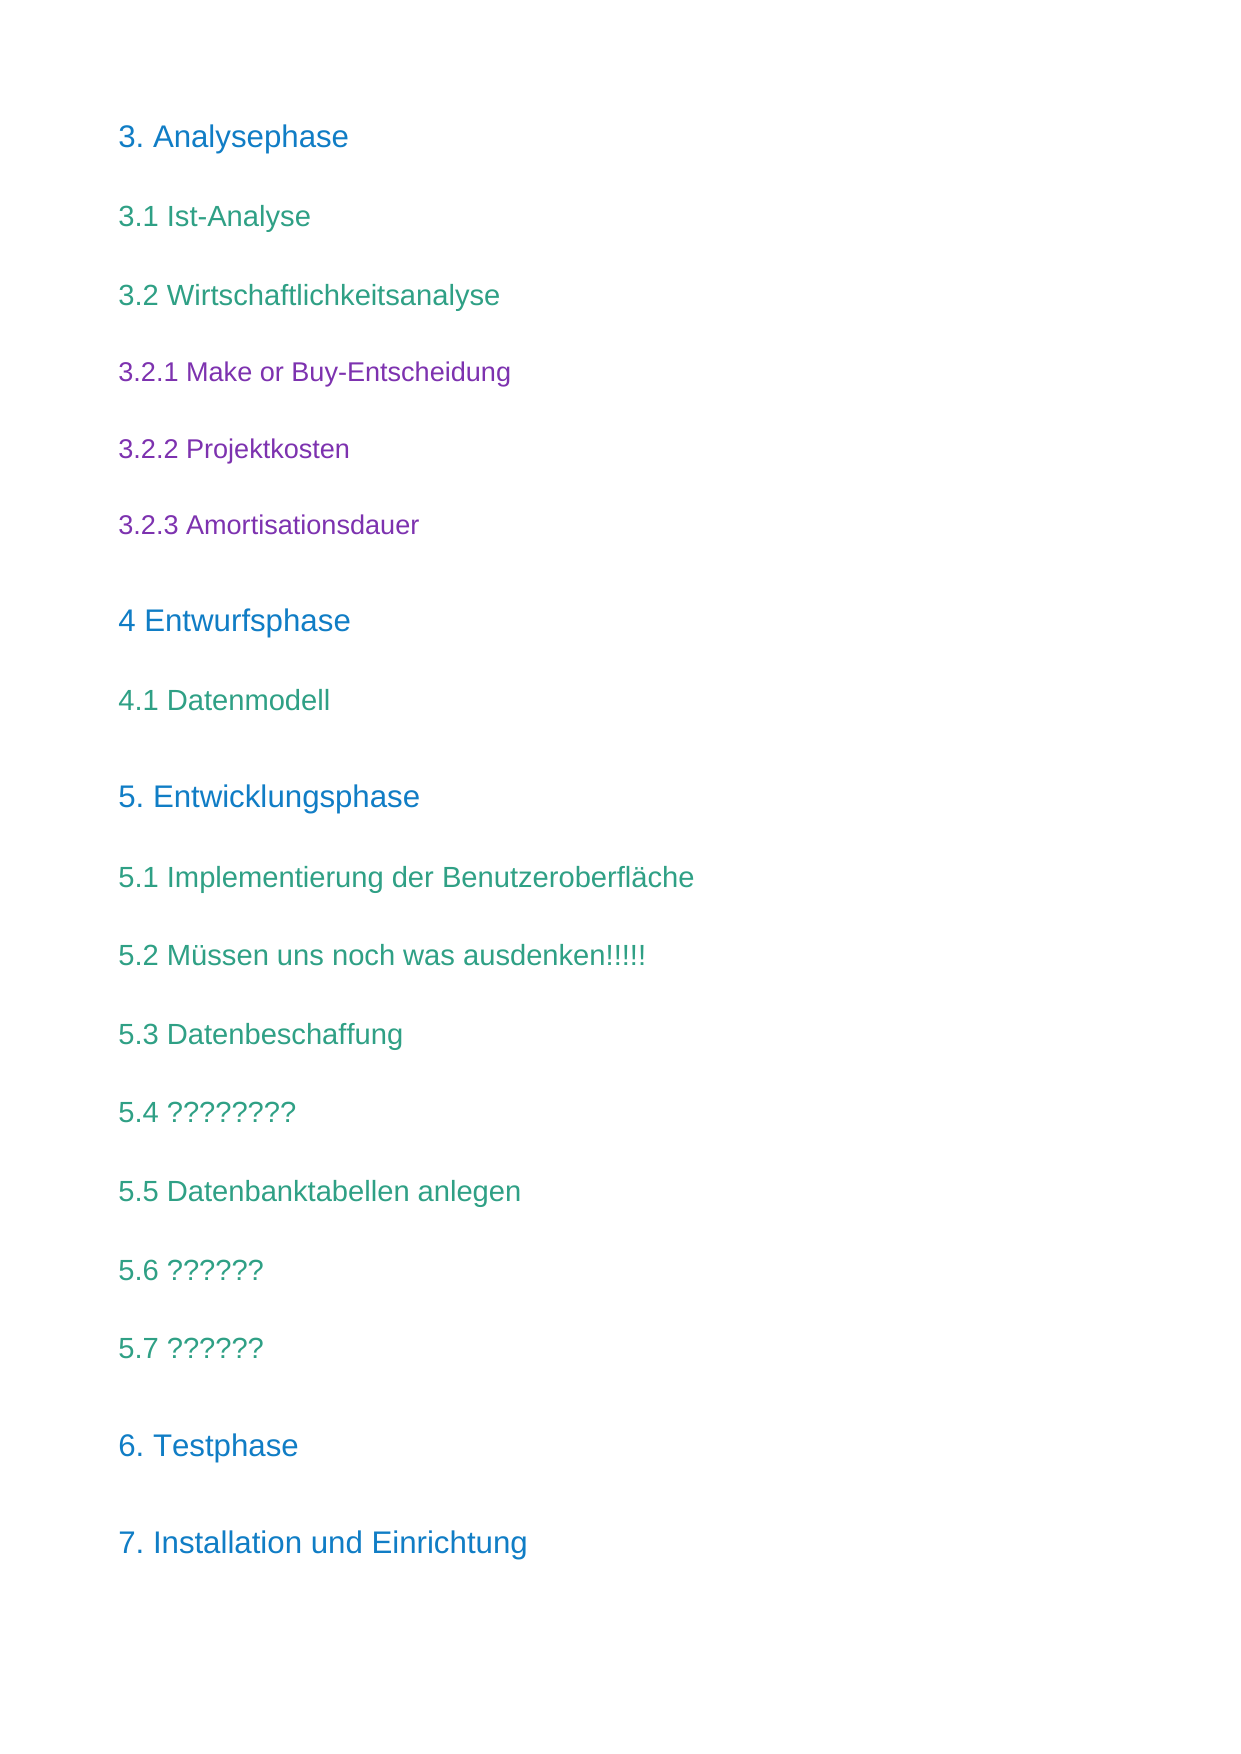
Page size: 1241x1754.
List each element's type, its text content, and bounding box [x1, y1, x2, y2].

subtitle 5.3 Datenbeschaffung [118, 1017, 1122, 1050]
subtitle 4 Entwurfsphase [118, 602, 1122, 638]
subtitle 6. Testphase [118, 1427, 1122, 1463]
subtitle 3.2.2 Projektkosten [118, 433, 1122, 464]
subtitle 5.1 Implementierung der Benutzeroberfläche [118, 859, 1122, 893]
subtitle 3. Analysephase [118, 118, 1122, 154]
subtitle 4.1 Datenmodell [118, 683, 1122, 717]
subtitle 5.2 Müssen uns noch was ausdenken!!!!! [118, 938, 1122, 972]
subtitle 5. Entwicklungsphase [118, 778, 1122, 814]
subtitle 3.1 Ist-Analyse [118, 199, 1122, 233]
subtitle 5.6 ?????? [118, 1253, 1122, 1286]
subtitle 3.2.1 Make or Buy-Entscheidung [118, 356, 1122, 388]
subtitle 5.7 ?????? [118, 1331, 1122, 1365]
subtitle 3.2.3 Amortisationsdauer [118, 509, 1122, 540]
subtitle 7. Installation und Einrichtung [118, 1524, 1122, 1560]
subtitle 5.4 ???????? [118, 1096, 1122, 1129]
subtitle 5.5 Datenbanktabellen anlegen [118, 1174, 1122, 1208]
subtitle 3.2 Wirtschaftlichkeitsanalyse [118, 278, 1122, 311]
